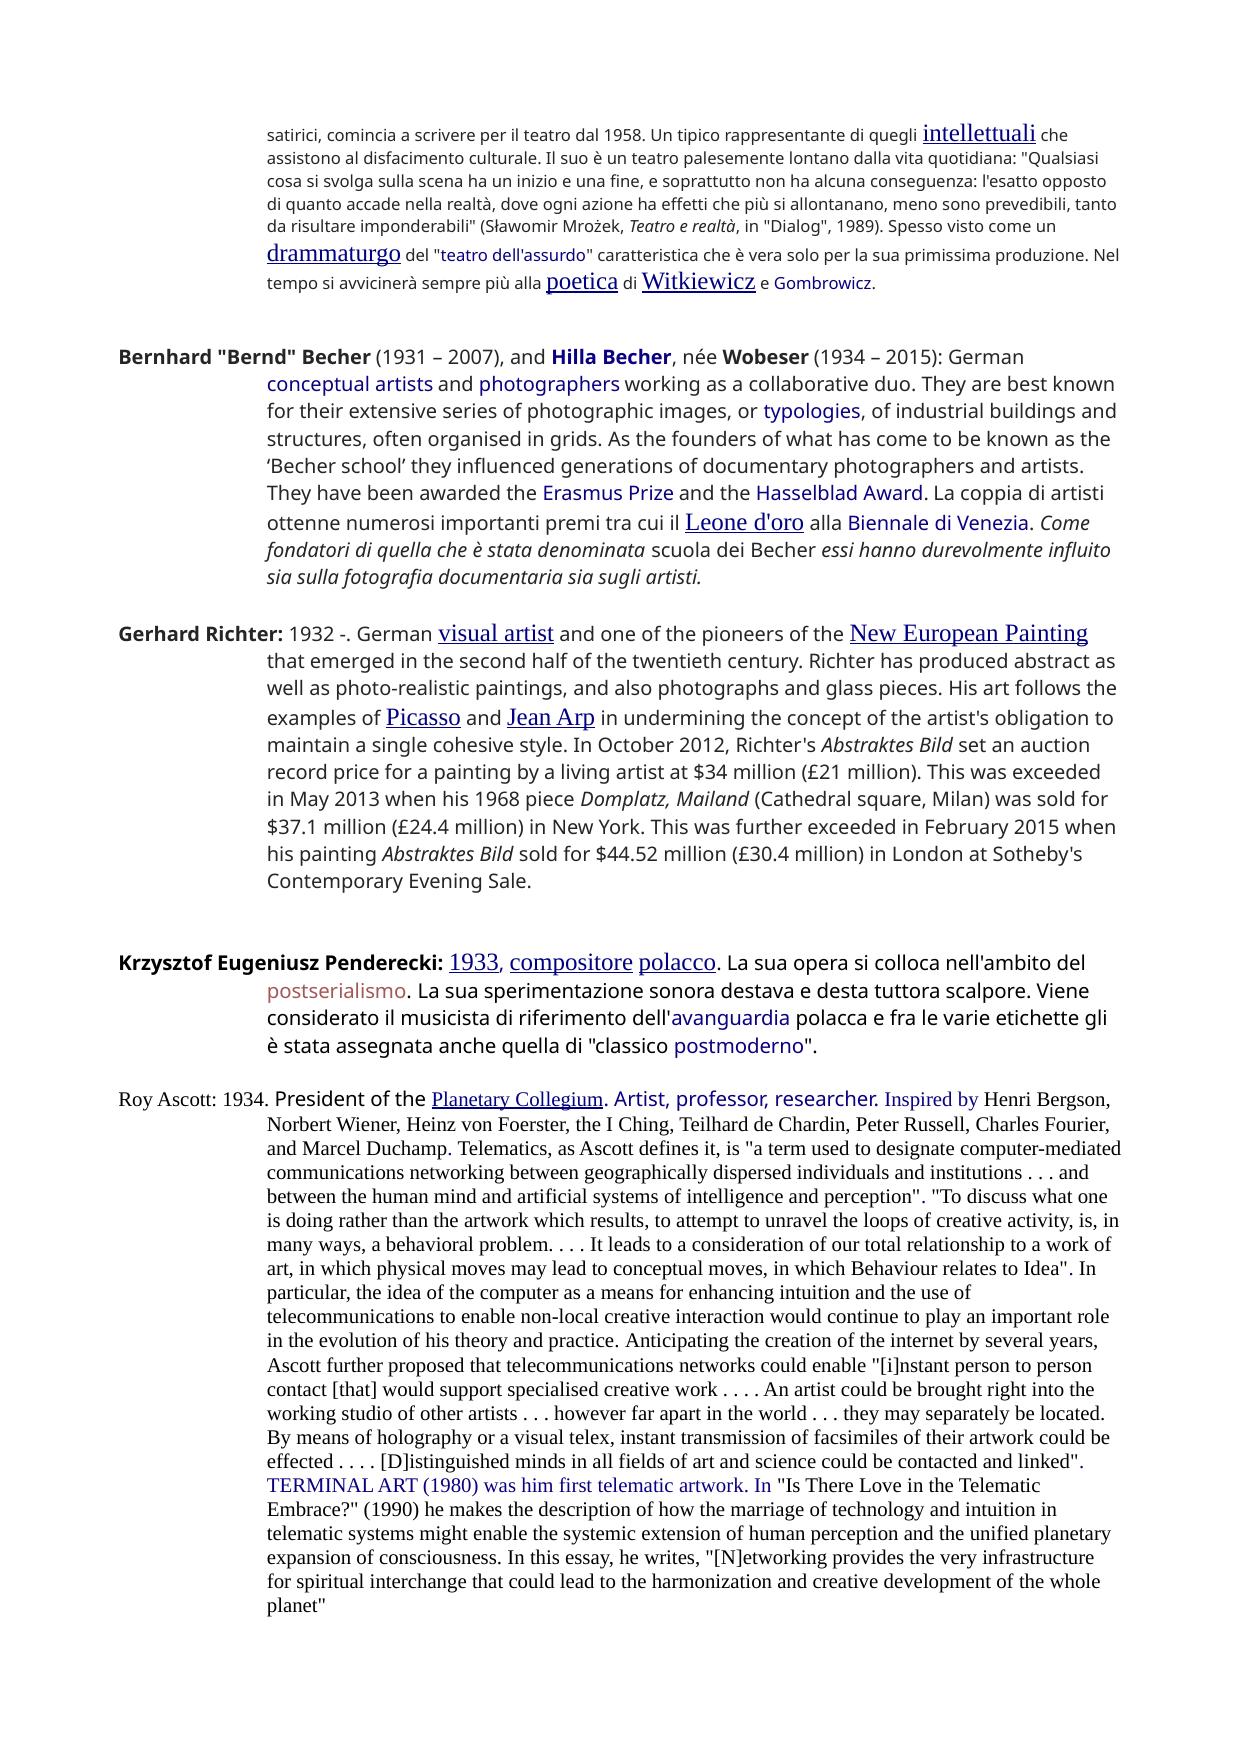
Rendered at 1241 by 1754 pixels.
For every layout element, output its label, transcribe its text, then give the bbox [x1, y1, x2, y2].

text Bernhard "Bernd" Becher (1931 – 2007), and Hilla Becher, née Wobeser (1934 – 2015): German conceptual artists and photographers working as a collaborative duo. They are best known for their extensive series of photographic images, or typologies, of industrial buildings and structures, often organised in grids. As the founders of what has come to be known as the ‘Becher school’ they influenced generations of documentary photographers and artists. They have been awarded the Erasmus Prize and the Hasselblad Award. La coppia di artisti ottenne numerosi importanti premi tra cui il Leone d'oro alla Biennale di Venezia. Come fondatori di quella che è stata denominata scuola dei Becher essi hanno durevolmente influito sia sulla fotografia documentaria sia sugli artisti. [118, 343, 1122, 591]
text Roy Ascott: 1934. President of the Planetary Collegium. Artist, professor, researcher. Inspired by Henri Bergson, Norbert Wiener, Heinz von Foerster, the I Ching, Teilhard de Chardin, Peter Russell, Charles Fourier, and Marcel Duchamp. Telematics, as Ascott defines it, is "a term used to designate computer-mediated communications networking between geographically dispersed individuals and institutions . . . and between the human mind and artificial systems of intelligence and perception". "To discuss what one is doing rather than the artwork which results, to attempt to unravel the loops of creative activity, is, in many ways, a behavioral problem. . . . It leads to a consideration of our total relationship to a work of art, in which physical moves may lead to conceptual moves, in which Behaviour relates to Idea". In particular, the idea of the computer as a means for enhancing intuition and the use of telecommunications to enable non-local creative interaction would continue to play an important role in the evolution of his theory and practice. Anticipating the creation of the internet by several years, Ascott further proposed that telecommunications networks could enable "[i]nstant person to person contact [that] would support specialised creative work . . . . An artist could be brought right into the working studio of other artists . . . however far apart in the world . . . they may separately be located. By means of holography or a visual telex, instant transmission of facsimiles of their artwork could be effected . . . . [D]istinguished minds in all fields of art and science could be contacted and linked". TERMINAL ART (1980) was him first telematic artwork. In "Is There Love in the Telematic Embrace?" (1990) he makes the description of how the marriage of technology and intuition in telematic systems might enable the systemic extension of human perception and the unified planetary expansion of consciousness. In this essay, he writes, "[N]etworking provides the very infrastructure for spiritual interchange that could lead to the harmonization and creative development of the whole planet" [118, 1084, 1122, 1617]
text satirici, comincia a scrivere per il teatro dal 1958. Un tipico rappresentante di quegli intellettuali che assistono al disfacimento culturale. Il suo è un teatro palesemente lontano dalla vita quotidiana: "Qualsiasi cosa si svolga sulla scena ha un inizio e una fine, e soprattutto non ha alcuna conseguenza: l'esatto opposto di quanto accade nella realtà, dove ogni azione ha effetti che più si allontanano, meno sono prevedibili, tanto da risultare imponderabili" (Sławomir Mrożek, Teatro e realtà, in "Dialog", 1989). Spesso visto come un drammaturgo del "teatro dell'assurdo" caratteristica che è vera solo per la sua primissima produzione. Nel tempo si avvicinerà sempre più alla poetica di Witkiewicz e Gombrowicz. [118, 118, 1122, 295]
text Gerhard Richter: 1932 -. German visual artist and one of the pioneers of the New European Painting that emerged in the second half of the twentieth century. Richter has produced abstract as well as photo-realistic paintings, and also photographs and glass pieces. His art follows the examples of Picasso and Jean Arp in undermining the concept of the artist's obligation to maintain a single cohesive style. In October 2012, Richter's Abstraktes Bild set an auction record price for a painting by a living artist at $34 million (£21 million). This was exceeded in May 2013 when his 1968 piece Domplatz, Mailand (Cathedral square, Milan) was sold for $37.1 million (£24.4 million) in New York. This was further exceeded in February 2015 when his painting Abstraktes Bild sold for $44.52 million (£30.4 million) in London at Sotheby's Contemporary Evening Sale. [118, 618, 1122, 895]
text Krzysztof Eugeniusz Penderecki: 1933, compositore polacco. La sua opera si colloca nell'ambito del postserialismo. La sua sperimentazione sonora destava e desta tuttora scalpore. Viene considerato il musicista di riferimento dell'avanguardia polacca e fra le varie etichette gli è stata assegnata anche quella di "classico postmoderno". [118, 947, 1122, 1060]
